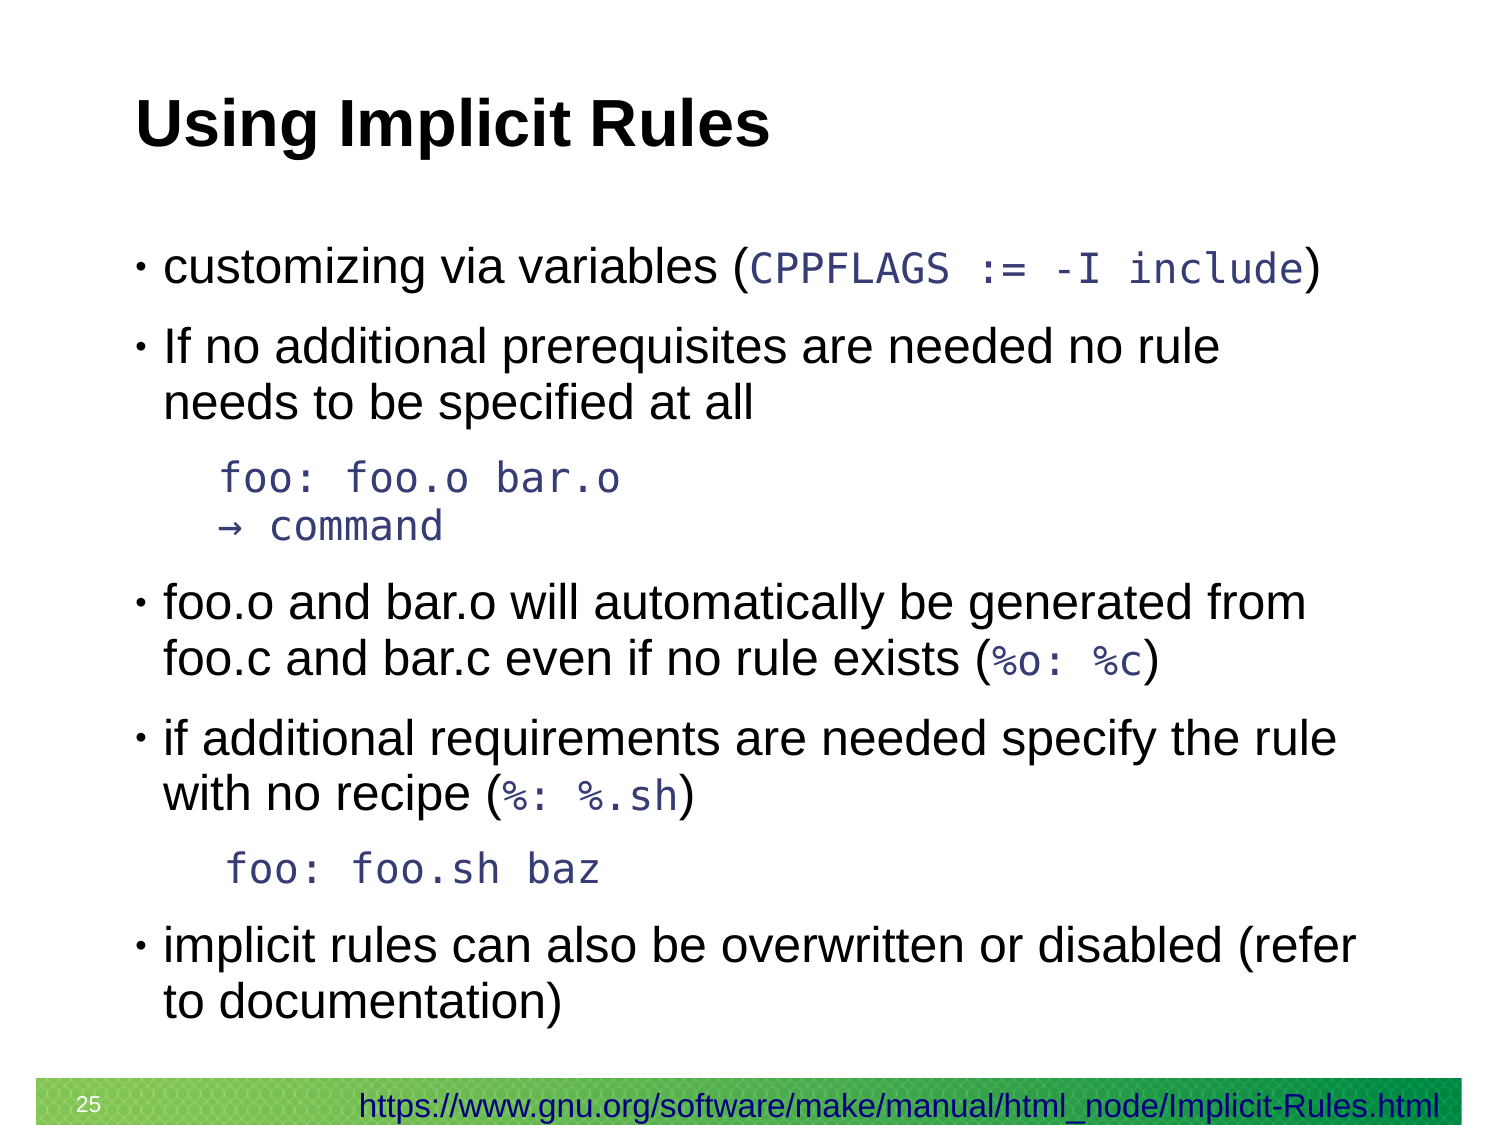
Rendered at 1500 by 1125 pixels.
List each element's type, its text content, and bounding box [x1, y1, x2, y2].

picture [36, 1078, 1462, 1125]
title Using Implicit Rules [135, 41, 1372, 204]
list customizing via variables (CPPFLAGS := -I include) If no additional prerequisites are needed no rule needs to be specified at all foo: foo.o bar.o → command foo.o and bar.o will automatically be generated from foo.c and bar.c even if no rule exists (%o: %c) if additional requirements are needed specify the rule with no recipe (%: %.sh) foo: foo.sh baz implicit rules can also be overwritten or disabled (refer to documentation) [135, 238, 1372, 982]
text_box https://www.gnu.org/software/make/manual/html_node/Implicit-Rules.html [344, 1080, 1459, 1125]
